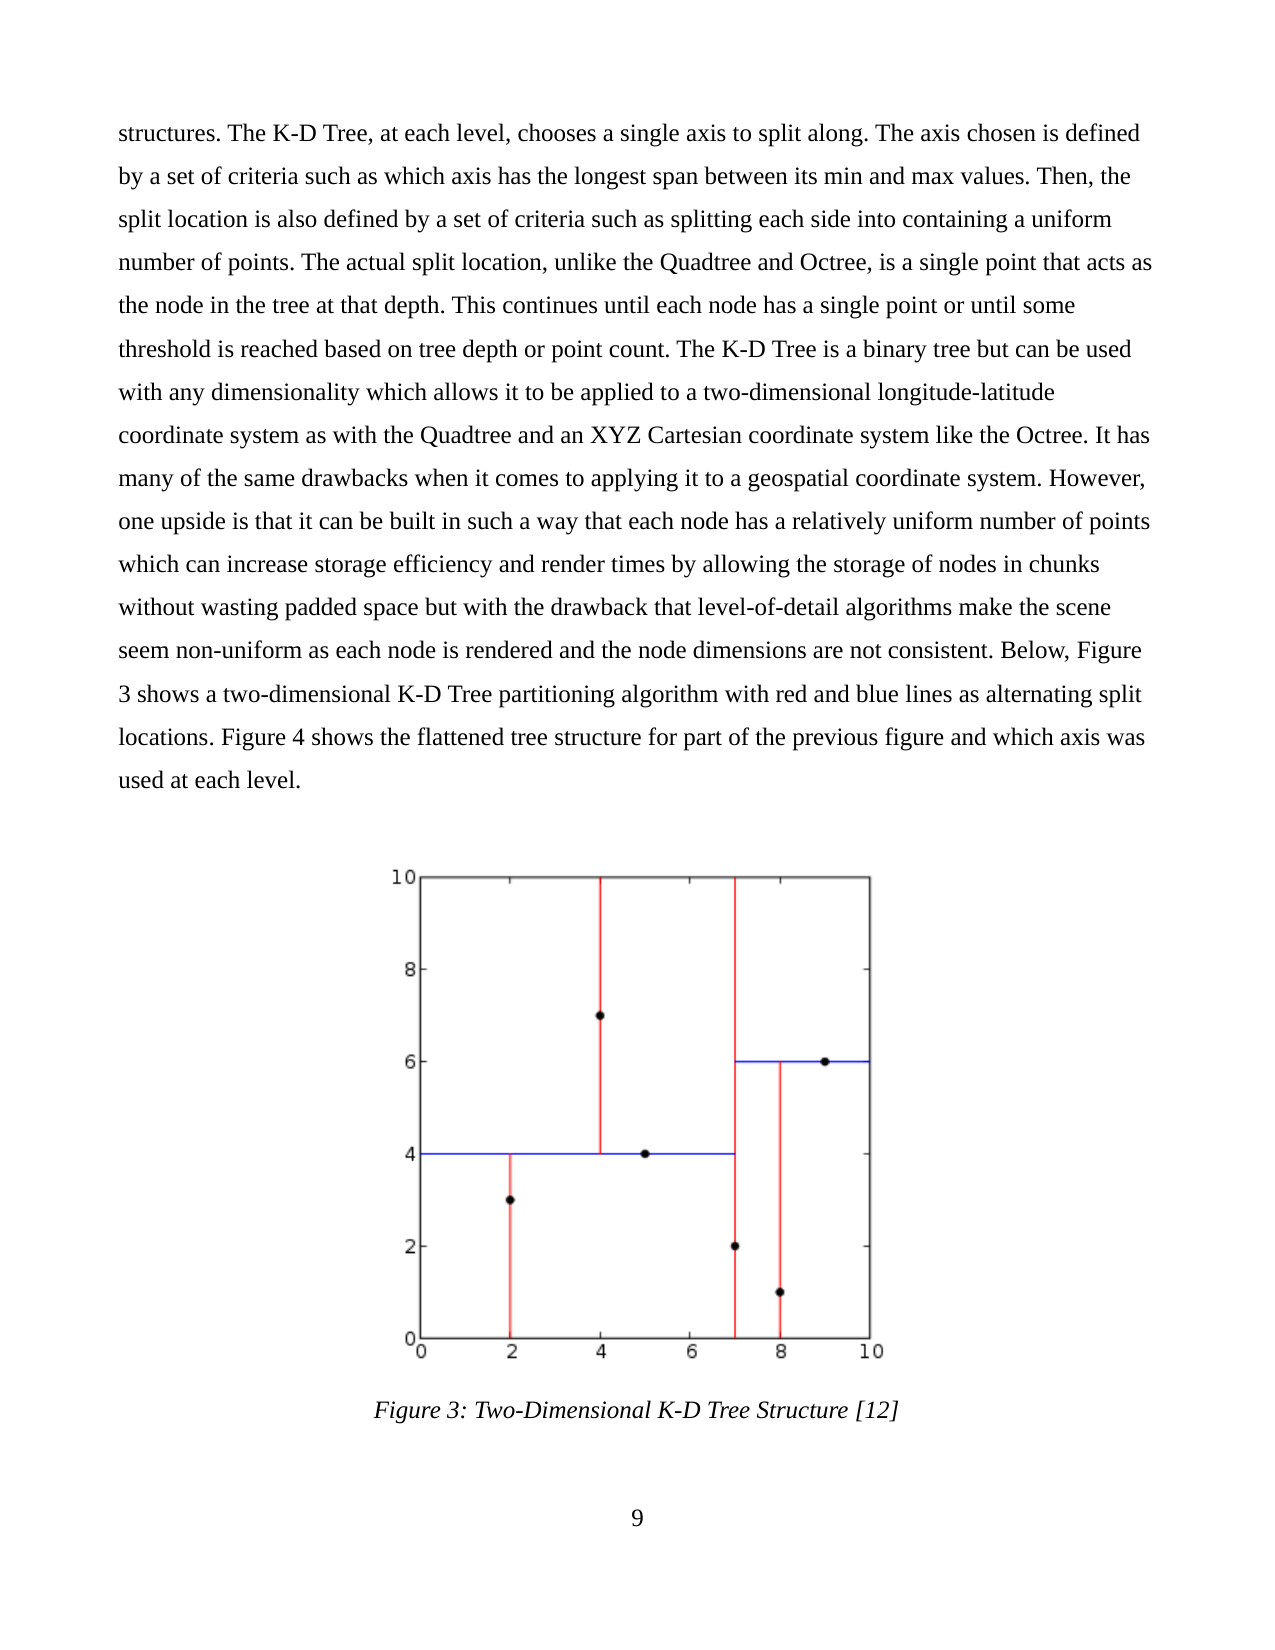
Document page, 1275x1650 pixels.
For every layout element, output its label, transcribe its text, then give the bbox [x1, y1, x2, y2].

picture [348, 820, 927, 1396]
text structures. The K-D Tree, at each level, chooses a single axis to split along. The axis chosen is defined by a set of criteria such as which axis has the longest span between its min and max values. Then, the split location is also defined by a set of criteria such as splitting each side into containing a uniform number of points. The actual split location, unlike the Quadtree and Octree, is a single point that acts as the node in the tree at that depth. This continues until each node has a single point or until some threshold is reached based on tree depth or point count. The K-D Tree is a binary tree but can be used with any dimensionality which allows it to be applied to a two-dimensional longitude-latitude coordinate system as with the Quadtree and an XYZ Cartesian coordinate system like the Octree. It has many of the same drawbacks when it comes to applying it to a geospatial coordinate system. However, one upside is that it can be built in such a way that each node has a relatively uniform number of points which can increase storage efficiency and render times by allowing the storage of nodes in chunks without wasting padded space but with the drawback that level-of-detail algorithms make the scene seem non-uniform as each node is rendered and the node dimensions are not consistent. Below, Figure 3 shows a two-dimensional K-D Tree partitioning algorithm with red and blue lines as alternating split locations. Figure 4 shows the flattened tree structure for part of the previous figure and which axis was used at each level. [118, 118, 1157, 794]
text Figure 3: Two-Dimensional K-D Tree Structure [12] [348, 1396, 927, 1424]
